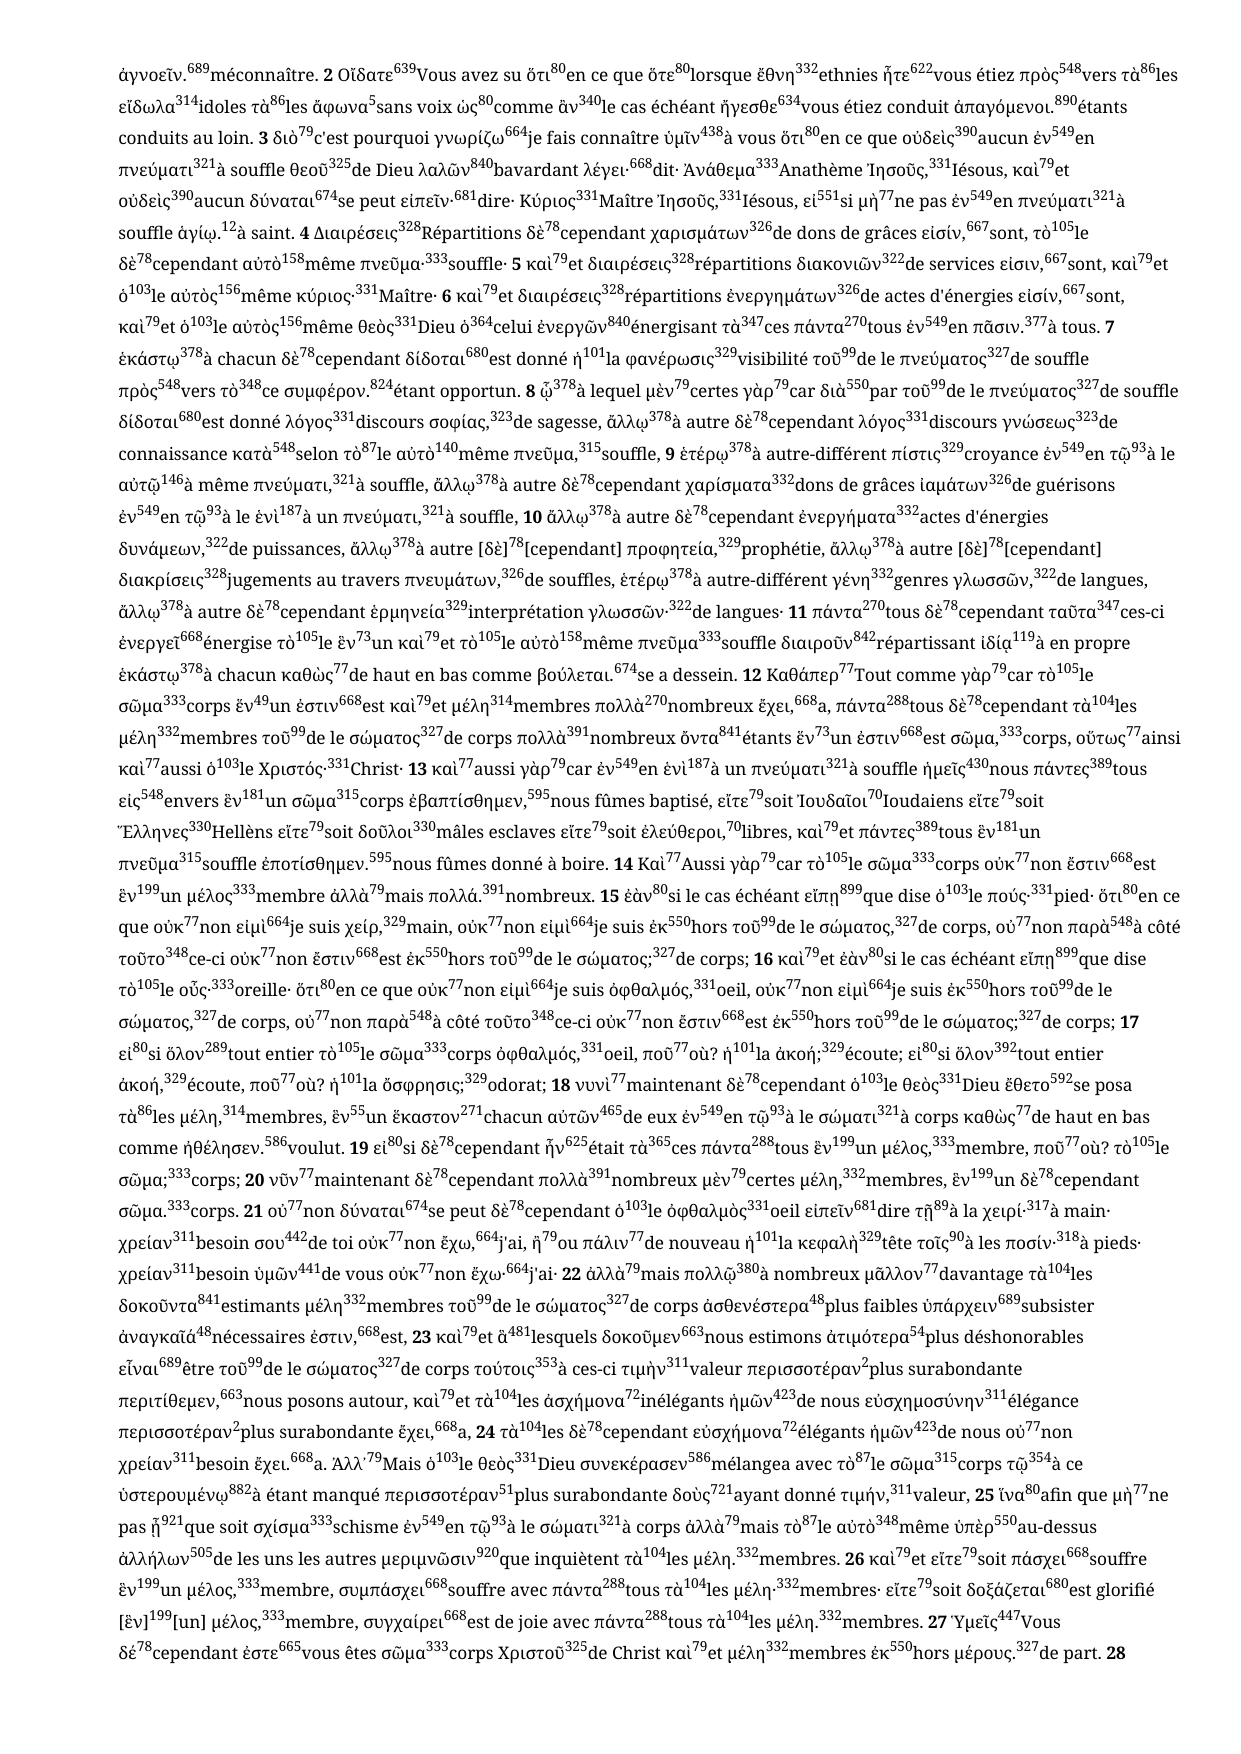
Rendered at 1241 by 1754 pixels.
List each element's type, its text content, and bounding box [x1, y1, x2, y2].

text 1 Περὶ550Autour δὲ78cependant τῶν98de les πνευματικῶν,66de souffliques, ἀδελφοί,336frères, οὐ77non θέλω664je veux ὑμᾶς436vous ἀγνοεῖν.689méconnaître. 2 Οἴδατε639Vous avez su ὅτι80en ce que ὅτε80lorsque ἔθνη332ethnies ἦτε622vous étiez πρὸς548vers τὰ86les εἴδωλα314idoles τὰ86les ἄφωνα5sans voix ὡς80comme ἂν340le cas échéant ἤγεσθε634vous étiez conduit ἀπαγόμενοι.890étants conduits au loin. 3 διὸ79c'est pourquoi γνωρίζω664je fais connaître ὑμῖν438à vous ὅτι80en ce que οὐδεὶς390aucun ἐν549en πνεύματι321à souffle θεοῦ325de Dieu λαλῶν840bavardant λέγει·668dit· Ἀνάθεμα333Anathème Ἰησοῦς,331Iésous, καὶ79et οὐδεὶς390aucun δύναται674se peut εἰπεῖν·681dire· Κύριος331Maître Ἰησοῦς,331Iésous, εἰ551si μὴ77ne pas ἐν549en πνεύματι321à souffle ἁγίῳ.12à saint. 4 Διαιρέσεις328Répartitions δὲ78cependant χαρισμάτων326de dons de grâces εἰσίν,667sont, τὸ105le δὲ78cependant αὐτὸ158même πνεῦμα·333souffle· 5 καὶ79et διαιρέσεις328répartitions διακονιῶν322de services εἰσιν,667sont, καὶ79et ὁ103le αὐτὸς156même κύριος·331Maître· 6 καὶ79et διαιρέσεις328répartitions ἐνεργημάτων326de actes d'énergies εἰσίν,667sont, καὶ79et ὁ103le αὐτὸς156même θεὸς331Dieu ὁ364celui ἐνεργῶν840énergisant τὰ347ces πάντα270tous ἐν549en πᾶσιν.377à tous. 7 ἑκάστῳ378à chacun δὲ78cependant δίδοται680est donné ἡ101la φανέρωσις329visibilité τοῦ99de le πνεύματος327de souffle πρὸς548vers τὸ348ce συμφέρον.824étant opportun. 8 ᾧ378à lequel μὲν79certes γὰρ79car διὰ550par τοῦ99de le πνεύματος327de souffle δίδοται680est donné λόγος331discours σοφίας,323de sagesse, ἄλλῳ378à autre δὲ78cependant λόγος331discours γνώσεως323de connaissance κατὰ548selon τὸ87le αὐτὸ140même πνεῦμα,315souffle, 9 ἑτέρῳ378à autre-différent πίστις329croyance ἐν549en τῷ93à le αὐτῷ146à même πνεύματι,321à souffle, ἄλλῳ378à autre δὲ78cependant χαρίσματα332dons de grâces ἰαμάτων326de guérisons ἐν549en τῷ93à le ἑνὶ187à un πνεύματι,321à souffle, 10 ἄλλῳ378à autre δὲ78cependant ἐνεργήματα332actes d'énergies δυνάμεων,322de puissances, ἄλλῳ378à autre [δὲ]78[cependant] προφητεία,329prophétie, ἄλλῳ378à autre [δὲ]78[cependant] διακρίσεις328jugements au travers πνευμάτων,326de souffles, ἑτέρῳ378à autre-différent γένη332genres γλωσσῶν,322de langues, ἄλλῳ378à autre δὲ78cependant ἑρμηνεία329interprétation γλωσσῶν·322de langues· 11 πάντα270tous δὲ78cependant ταῦτα347ces-ci ἐνεργεῖ668énergise τὸ105le ἓν73un καὶ79et τὸ105le αὐτὸ158même πνεῦμα333souffle διαιροῦν842répartissant ἰδίᾳ119à en propre ἑκάστῳ378à chacun καθὼς77de haut en bas comme βούλεται.674se a dessein. 12 Καθάπερ77Tout comme γὰρ79car τὸ105le σῶμα333corps ἕν49un ἐστιν668est καὶ79et μέλη314membres πολλὰ270nombreux ἔχει,668a, πάντα288tous δὲ78cependant τὰ104les μέλη332membres τοῦ99de le σώματος327de corps πολλὰ391nombreux ὄντα841étants ἕν73un ἐστιν668est σῶμα,333corps, οὕτως77ainsi καὶ77aussi ὁ103le Χριστός·331Christ· 13 καὶ77aussi γὰρ79car ἐν549en ἑνὶ187à un πνεύματι321à souffle ἡμεῖς430nous πάντες389tous εἰς548envers ἓν181un σῶμα315corps ἐβαπτίσθημεν,595nous fûmes baptisé, εἴτε79soit Ἰουδαῖοι70Ioudaiens εἴτε79soit Ἕλληνες330Hellèns εἴτε79soit δοῦλοι330mâles esclaves εἴτε79soit ἐλεύθεροι,70libres, καὶ79et πάντες389tous ἓν181un πνεῦμα315souffle ἐποτίσθημεν.595nous fûmes donné à boire. 14 Καὶ77Aussi γὰρ79car τὸ105le σῶμα333corps οὐκ77non ἔστιν668est ἓν199un μέλος333membre ἀλλὰ79mais πολλά.391nombreux. 15 ἐὰν80si le cas échéant εἴπῃ899que dise ὁ103le πούς·331pied· ὅτι80en ce que οὐκ77non εἰμὶ664je suis χείρ,329main, οὐκ77non εἰμὶ664je suis ἐκ550hors τοῦ99de le σώματος,327de corps, οὐ77non παρὰ548à côté τοῦτο348ce-ci οὐκ77non ἔστιν668est ἐκ550hors τοῦ99de le σώματος;327de corps; 16 καὶ79et ἐὰν80si le cas échéant εἴπῃ899que dise τὸ105le οὖς·333oreille· ὅτι80en ce que οὐκ77non εἰμὶ664je suis ὀφθαλμός,331oeil, οὐκ77non εἰμὶ664je suis ἐκ550hors τοῦ99de le σώματος,327de corps, οὐ77non παρὰ548à côté τοῦτο348ce-ci οὐκ77non ἔστιν668est ἐκ550hors τοῦ99de le σώματος;327de corps; 17 εἰ80si ὅλον289tout entier τὸ105le σῶμα333corps ὀφθαλμός,331oeil, ποῦ77où? ἡ101la ἀκοή;329écoute; εἰ80si ὅλον392tout entier ἀκοή,329écoute, ποῦ77où? ἡ101la ὄσφρησις;329odorat; 18 νυνὶ77maintenant δὲ78cependant ὁ103le θεὸς331Dieu ἔθετο592se posa τὰ86les μέλη,314membres, ἓν55un ἕκαστον271chacun αὐτῶν465de eux ἐν549en τῷ93à le σώματι321à corps καθὼς77de haut en bas comme ἠθέλησεν.586voulut. 19 εἰ80si δὲ78cependant ἦν625était τὰ365ces πάντα288tous ἓν199un μέλος,333membre, ποῦ77où? τὸ105le σῶμα;333corps; 20 νῦν77maintenant δὲ78cependant πολλὰ391nombreux μὲν79certes μέλη,332membres, ἓν199un δὲ78cependant σῶμα.333corps. 21 οὐ77non δύναται674se peut δὲ78cependant ὁ103le ὀφθαλμὸς331oeil εἰπεῖν681dire τῇ89à la χειρί·317à main· χρείαν311besoin σου442de toi οὐκ77non ἔχω,664j'ai, ἢ79ou πάλιν77de nouveau ἡ101la κεφαλὴ329tête τοῖς90à les ποσίν·318à pieds· χρείαν311besoin ὑμῶν441de vous οὐκ77non ἔχω·664j'ai· 22 ἀλλὰ79mais πολλῷ380à nombreux μᾶλλον77davantage τὰ104les δοκοῦντα841estimants μέλη332membres τοῦ99de le σώματος327de corps ἀσθενέστερα48plus faibles ὑπάρχειν689subsister ἀναγκαῖά48nécessaires ἐστιν,668est, 23 καὶ79et ἃ481lesquels δοκοῦμεν663nous estimons ἀτιμότερα54plus déshonorables εἶναι689être τοῦ99de le σώματος327de corps τούτοις353à ces-ci τιμὴν311valeur περισσοτέραν2plus surabondante περιτίθεμεν,663nous posons autour, καὶ79et τὰ104les ἀσχήμονα72inélégants ἡμῶν423de nous εὐσχημοσύνην311élégance περισσοτέραν2plus surabondante ἔχει,668a, 24 τὰ104les δὲ78cependant εὐσχήμονα72élégants ἡμῶν423de nous οὐ77non χρείαν311besoin ἔχει.668a. Ἀλλ᾽79Mais ὁ103le θεὸς331Dieu συνεκέρασεν586mélangea avec τὸ87le σῶμα315corps τῷ354à ce ὑστερουμένῳ882à étant manqué περισσοτέραν51plus surabondante δοὺς721ayant donné τιμήν,311valeur, 25 ἵνα80afin que μὴ77ne pas ᾖ921que soit σχίσμα333schisme ἐν549en τῷ93à le σώματι321à corps ἀλλὰ79mais τὸ87le αὐτὸ348même ὑπὲρ550au-dessus ἀλλήλων505de les uns les autres μεριμνῶσιν920que inquiètent τὰ104les μέλη.332membres. 26 καὶ79et εἴτε79soit πάσχει668souffre ἓν199un μέλος,333membre, συμπάσχει668souffre avec πάντα288tous τὰ104les μέλη·332membres· εἴτε79soit δοξάζεται680est glorifié [ἓν]199[un] μέλος,333membre, συγχαίρει668est de joie avec πάντα288tous τὰ104les μέλη.332membres. 27 Ὑμεῖς447Vous δέ78cependant ἐστε665vous êtes σῶμα333corps Χριστοῦ325de Christ καὶ79et μέλη332membres ἐκ550hors μέρους.327de part. 28 Καὶ79Et οὓς479lesquels μὲν340certes ἔθετο592se posa ὁ103le θεὸς331Dieu ἐν549en τῇ89à la ἐκκλησίᾳ317à église πρῶτον77premièrement ἀποστόλους,312envoyés, δεύτερον77deuxièmement προφήτας,312prophètes, τρίτον77troisièmement διδασκάλους,312enseignants, ἔπειτα77ensuite δυνάμεις,310puissances, ἔπειτα77ensuite χαρίσματα314dons de grâces ἰαμάτων,326de guérisons, ἀντιλήμψεις,310perceptions, κυβερνήσεις,310pilotages, γένη314genres γλωσσῶν.322de langues. 29 μὴ340ne pas πάντες389tous ἀπόστολοι;330envoyés; μὴ340ne pas πάντες389tous προφῆται;330prophètes; μὴ340ne pas πάντες389tous διδάσκαλοι;330enseignants; μὴ340ne pas πάντες389tous δυνάμεις;328puissances; 30 μὴ340ne pas πάντες389tous χαρίσματα314dons de grâces ἔχουσιν667ont ἰαμάτων;326de guérisons; μὴ340ne pas πάντες389tous γλώσσαις316à langues λαλοῦσιν;667bavardent; μὴ340ne pas πάντες389tous διερμηνεύουσιν;667interprètent en détail; 31 ζηλοῦτε569zélez δὲ78cependant τὰ86les χαρίσματα314dons de grâces τὰ86les μείζονα.5plus grands. Καὶ79Et ἔτι77encore καθ᾽548selon ὑπερβολὴν311hyperbole ὁδὸν311chemin ὑμῖν438à vous δείκνυμι.664je montre. [118, 59, 1181, 1665]
